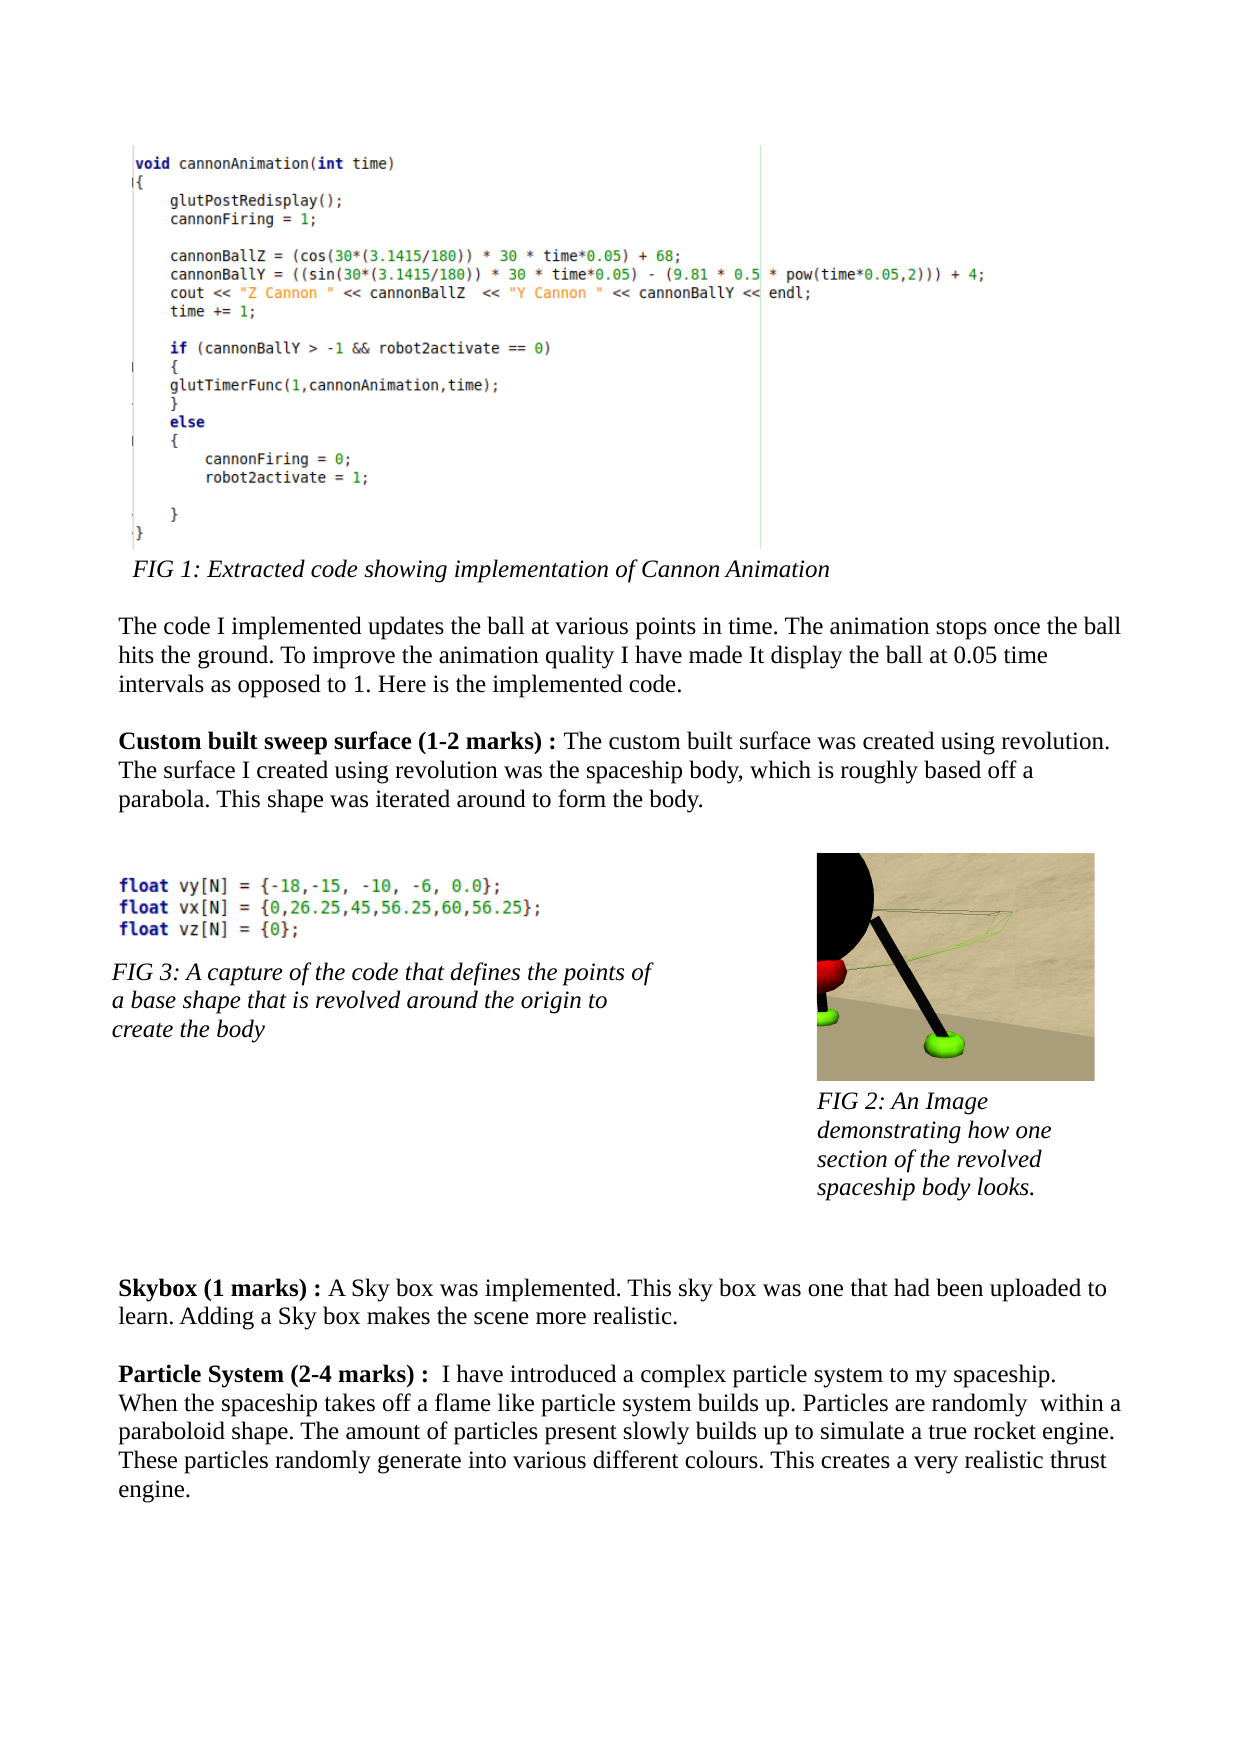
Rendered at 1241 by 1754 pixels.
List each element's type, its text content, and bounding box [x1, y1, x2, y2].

picture [816, 853, 1095, 1081]
text When the spaceship takes off a flame like particle system builds up. Particles are randomly within a paraboloid shape. The amount of particles present slowly builds up to simulate a true rocket engine. These particles randomly generate into various different colours. This creates a very realistic thrust engine. [118, 1388, 1122, 1503]
text FIG 3: A capture of the code that defines the points of a base shape that is revolved around the origin to create the body [112, 957, 669, 1043]
text FIG 1: Extracted code showing implementation of Cannon Animation [132, 549, 1014, 583]
text Skybox (1 marks) : A Sky box was implemented. This sky box was one that had been uploaded to learn. Adding a Sky box makes the scene more realistic. [118, 1273, 1122, 1330]
picture [111, 859, 670, 957]
text FIG 2: An Image demonstrating how one section of the revolved spaceship body looks. [817, 1081, 1094, 1201]
picture [132, 145, 1014, 549]
text The code I implemented updates the ball at various points in time. The animation stops once the ball hits the ground. To improve the animation quality I have made It display the ball at 0.05 time intervals as opposed to 1. Here is the implemented code. [118, 611, 1122, 698]
text Custom built sweep surface (1-2 marks) : The custom built surface was created using revolution. The surface I created using revolution was the spaceship body, which is roughly based off a parabola. This shape was iterated around to form the body. [118, 726, 1122, 813]
text Particle System (2-4 marks) : I have introduced a complex particle system to my spaceship. [118, 1359, 1122, 1388]
